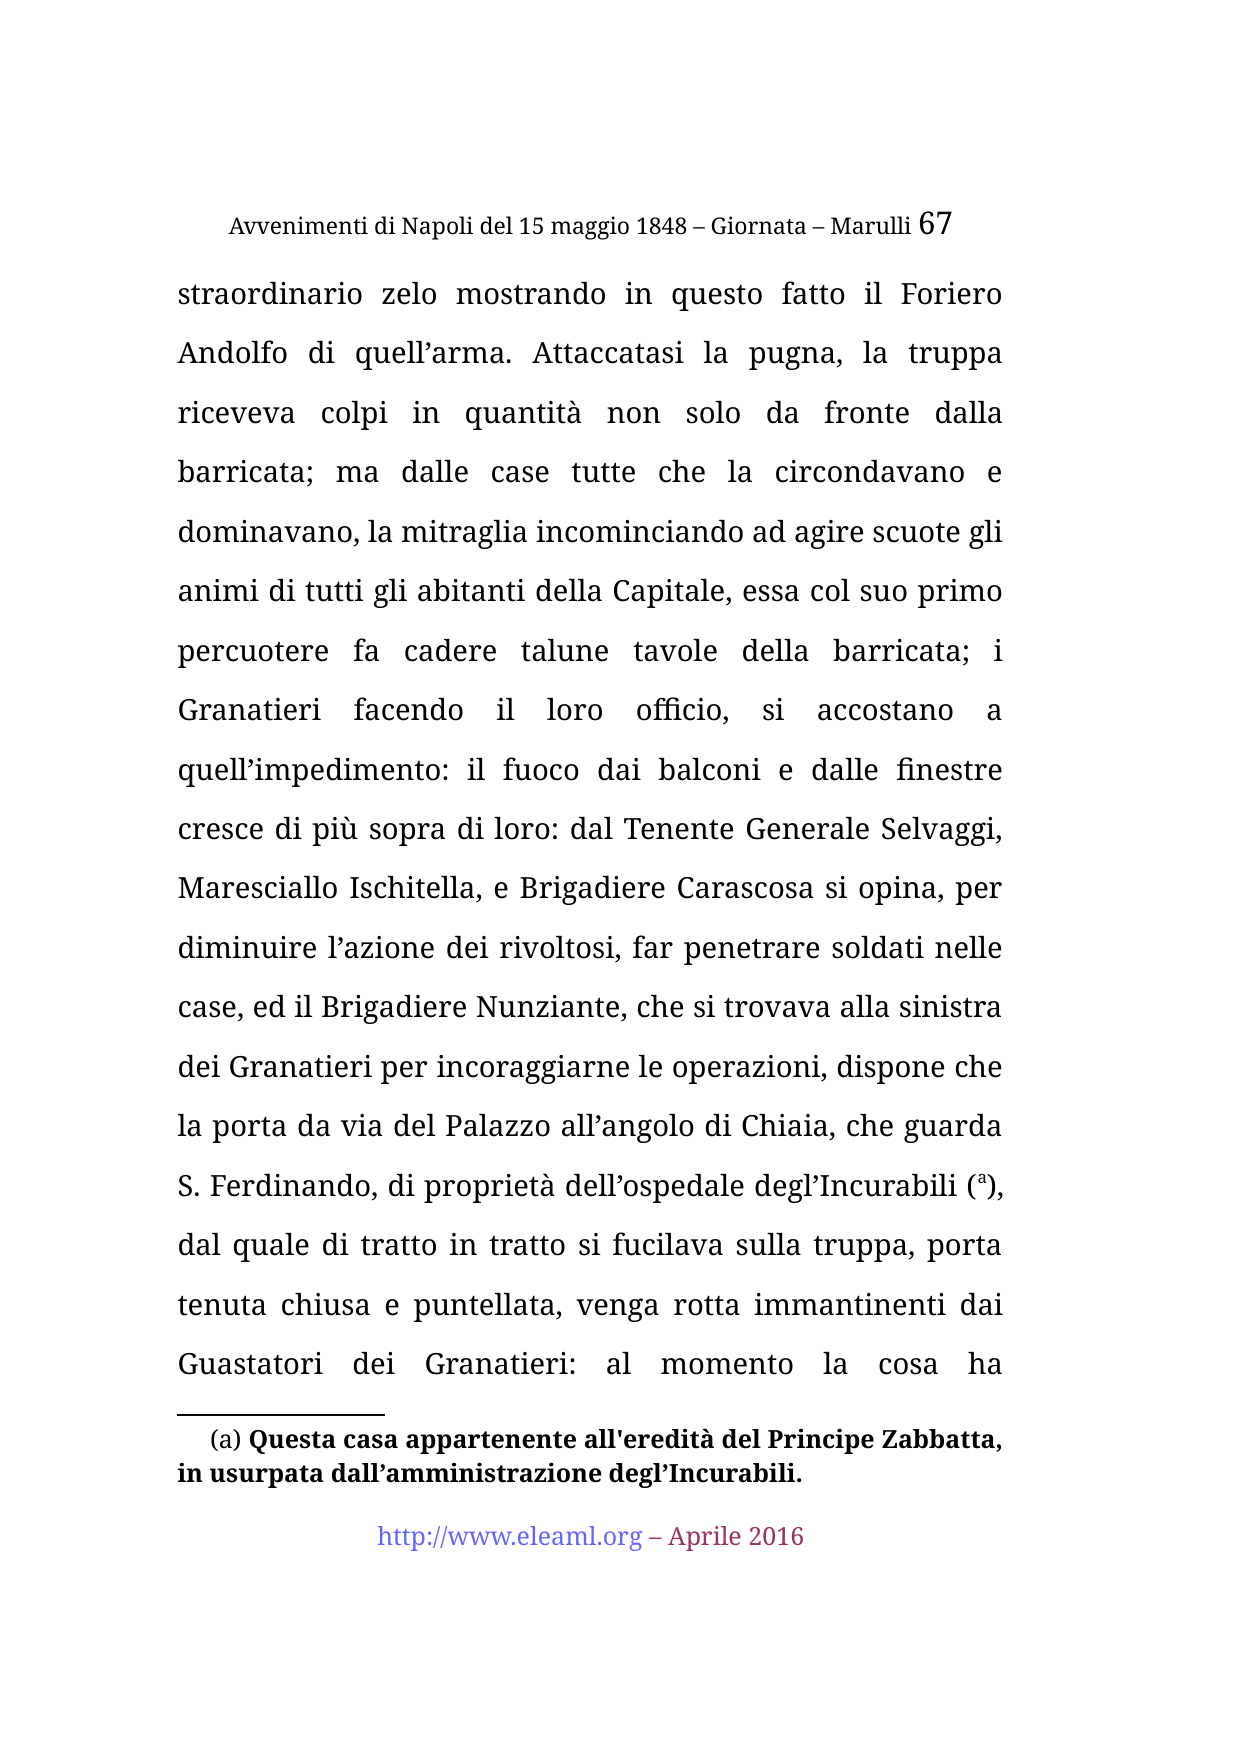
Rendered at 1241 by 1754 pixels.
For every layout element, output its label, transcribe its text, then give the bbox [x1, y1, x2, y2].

text Questa casa appartenente all'eredità del Principe Zabbatta, in usurpata dall’amministrazione degl’Incurabili. [177, 1421, 1004, 1489]
text straordinario zelo mostrando in questo fatto il Foriero Andolfo di quell’arma. Attaccatasi la pugna, la truppa riceveva colpi in quantità non solo da fronte dalla barricata; ma dalle case tutte che la circondavano e dominavano, la mitraglia incominciando ad agire scuote gli animi di tutti gli abitanti della Capitale, essa col suo primo percuotere fa cadere talune tavole della barricata; i Granatieri facendo il loro officio, si accostano a quell’impedimento: il fuoco dai balconi e dalle finestre cresce di più sopra di loro: dal Tenente Generale Selvaggi, Maresciallo Ischitella, e Brigadiere Carascosa si opina, per diminuire l’azione dei rivoltosi, far penetrare soldati nelle case, ed il Brigadiere Nunziante, che si trovava alla sinistra dei Granatieri per incoraggiarne le operazioni, dispone che la porta da via del Palazzo all’angolo di Chiaia, che guarda S. Ferdinando, di proprietà dell’ospedale degl’Incurabili (), dal quale di tratto in tratto si fucilava sulla truppa, porta tenuta chiusa e puntellata, venga rotta immantinenti dai Guastatori dei Granatieri: al momento la cosa ha [177, 273, 1004, 1383]
